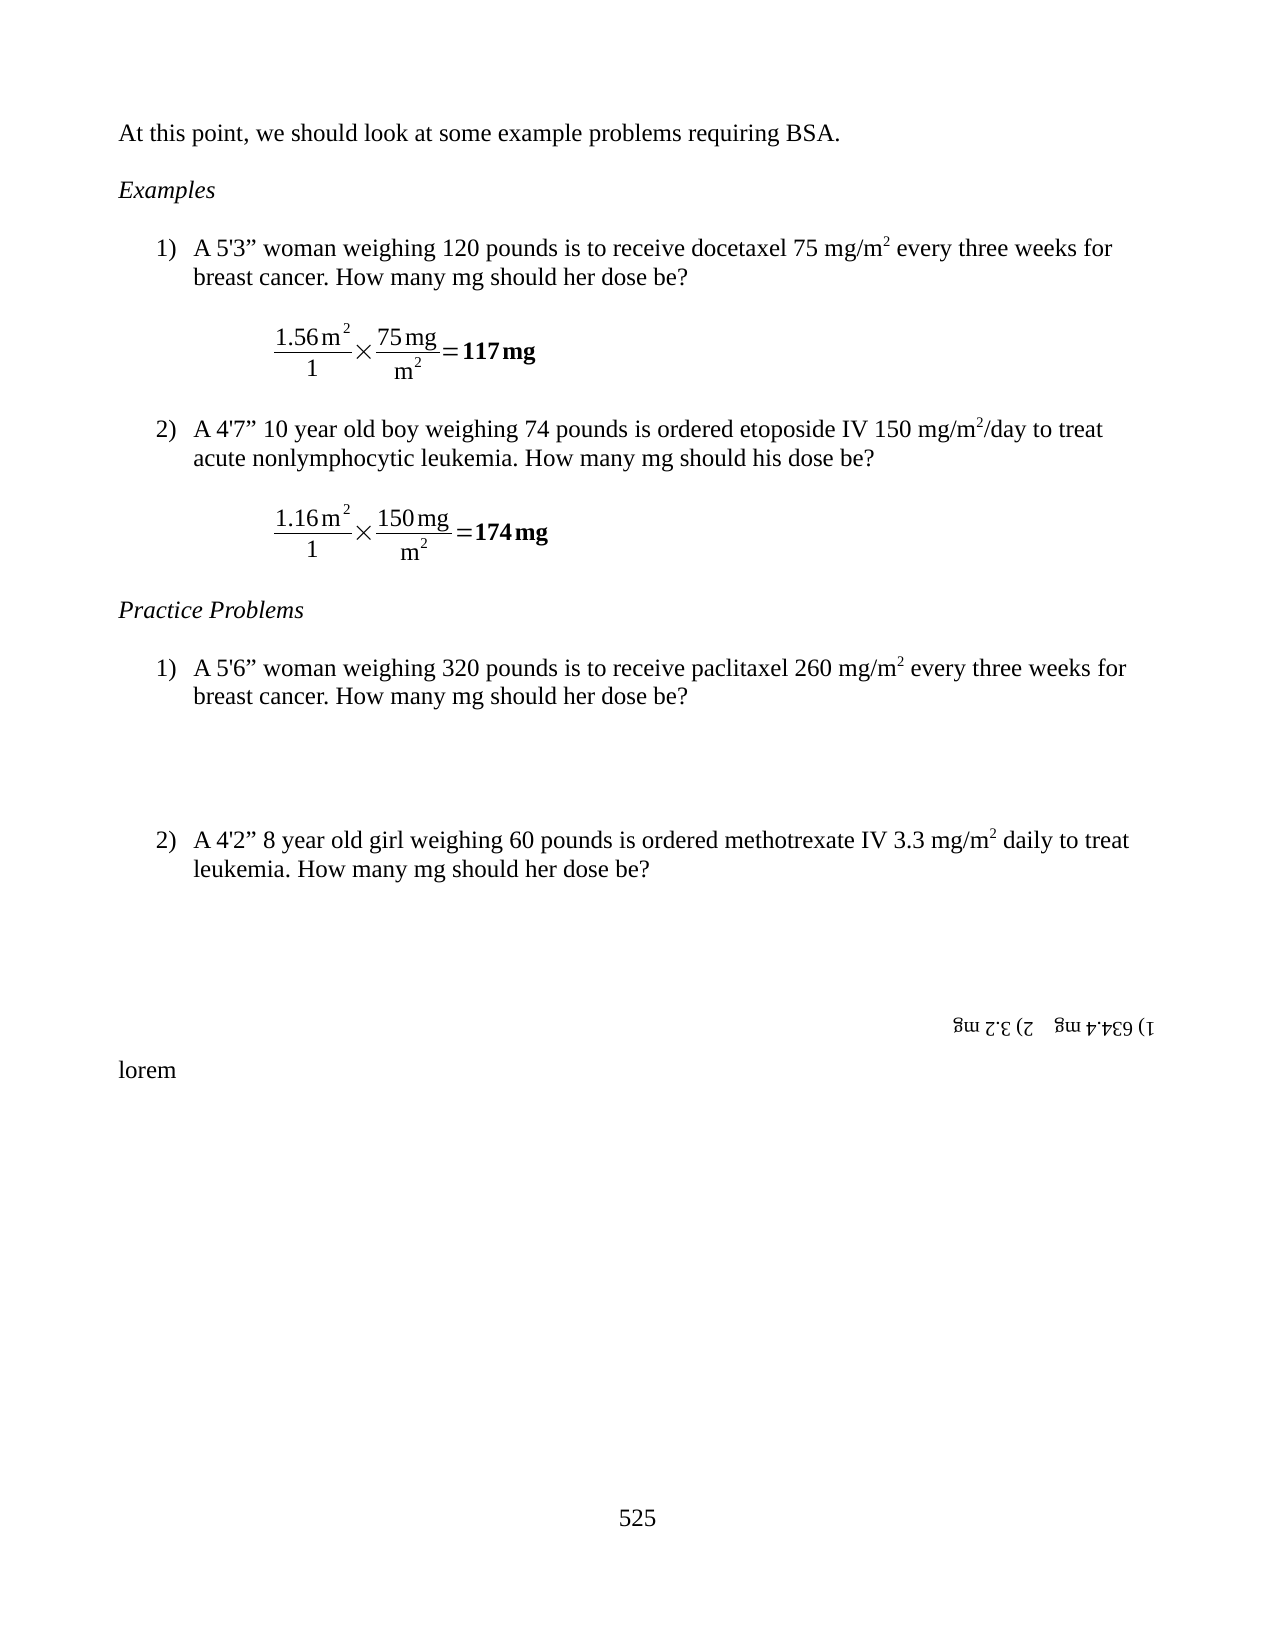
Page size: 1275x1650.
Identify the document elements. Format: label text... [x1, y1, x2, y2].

text Examples [118, 176, 1157, 204]
text At this point, we should look at some example problems requiring BSA. [118, 118, 1157, 147]
list A 4'7” 10 year old boy weighing 74 pounds is ordered etoposide IV 150 mg/m2/day to treat acute nonlymphocytic leukemia. How many mg should his dose be? [156, 414, 1157, 472]
list A 5'3” woman weighing 120 pounds is to receive docetaxel 75 mg/m2 every three weeks for breast cancer. How many mg should her dose be? [156, 233, 1157, 291]
list A 5'6” woman weighing 320 pounds is to receive paclitaxel 260 mg/m2 every three weeks for breast cancer. How many mg should her dose be? [156, 653, 1157, 710]
list A 4'2” 8 year old girl weighing 60 pounds is ordered methotrexate IV 3.3 mg/m2 daily to treat leukemia. How many mg should her dose be? [156, 825, 1157, 883]
text Practice Problems [118, 595, 1157, 624]
text lorem [118, 1055, 1157, 1084]
